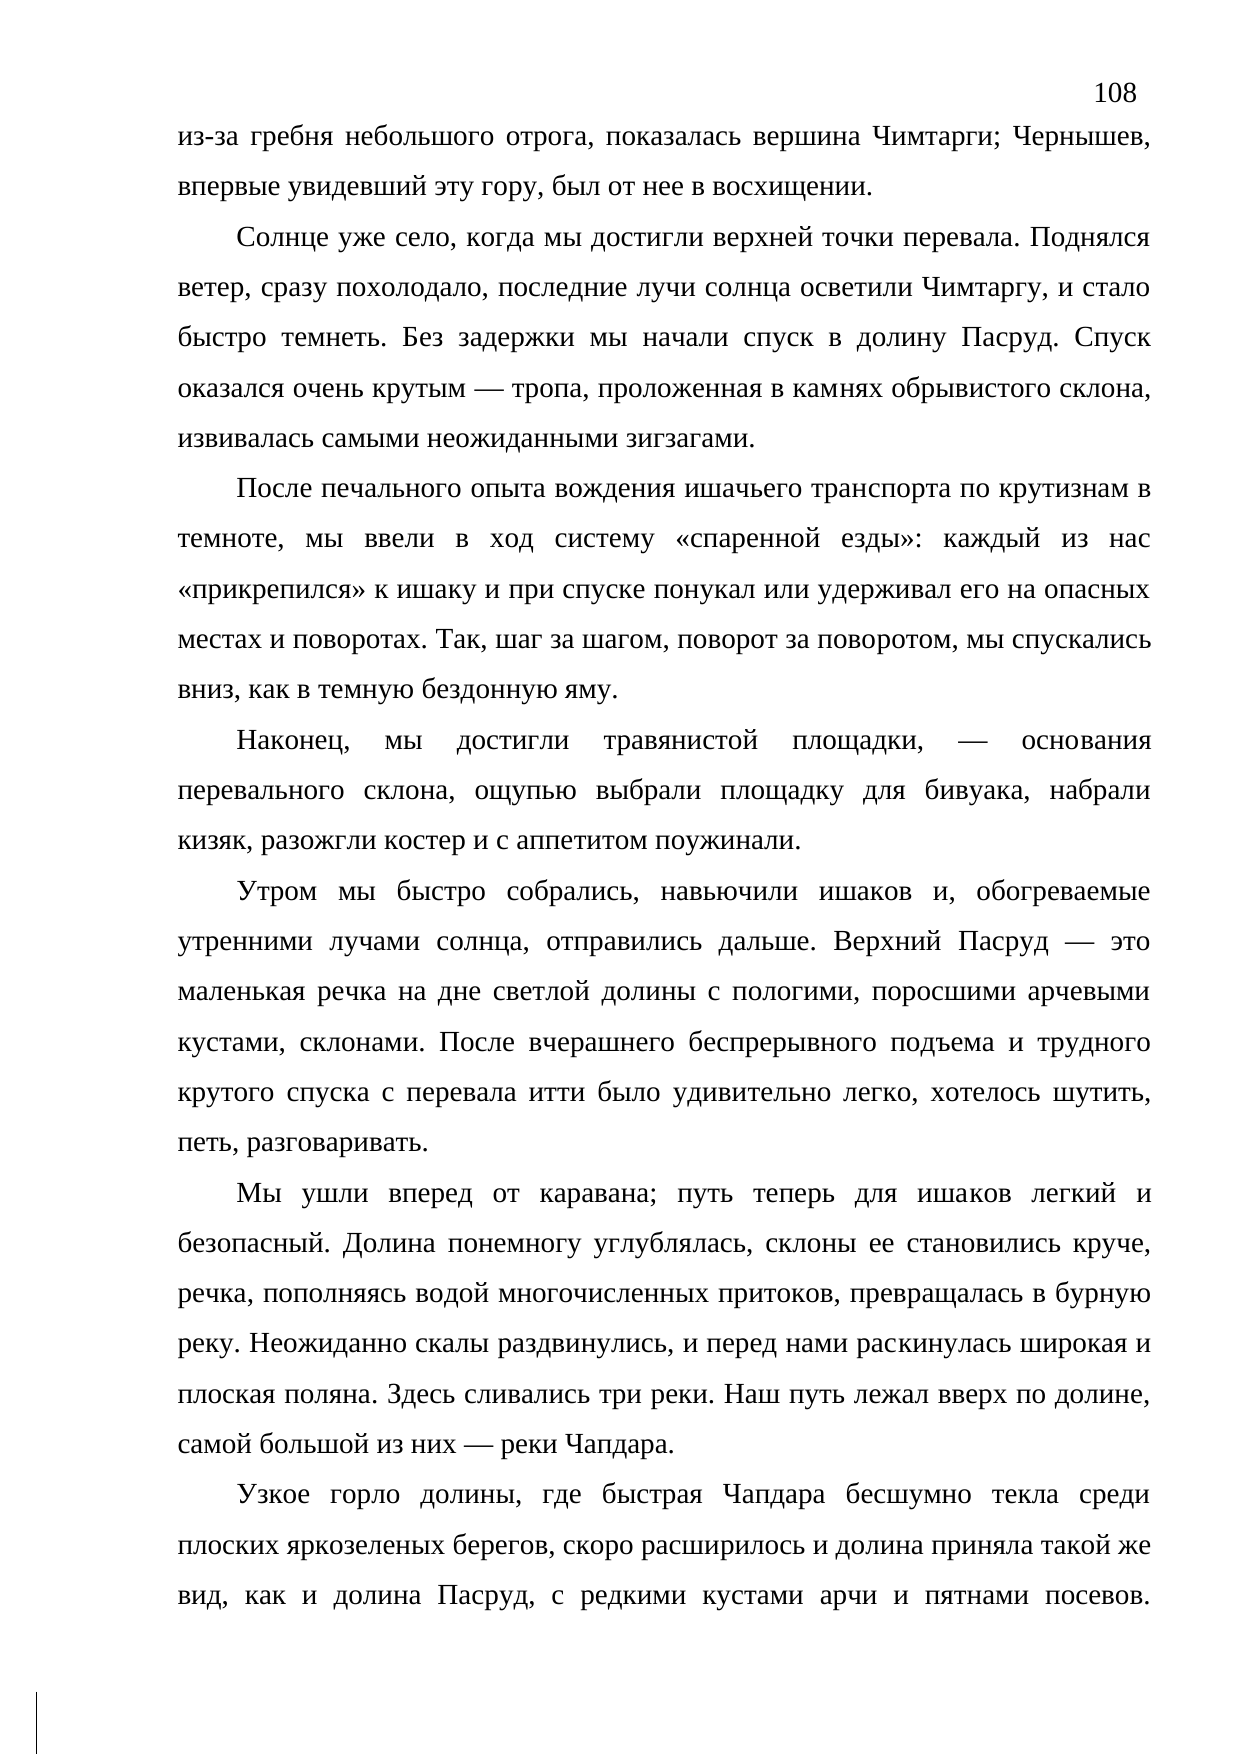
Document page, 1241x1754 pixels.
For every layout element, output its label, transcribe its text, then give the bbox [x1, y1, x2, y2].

text Солнце уже село, когда мы достигли верхней точки перевала. Поднялся ветер, сразу похолодало, последние лучи солнца осветили Чимтаргу, и стало быстро темнеть. Без задержки мы начали спуск в долину Пасруд. Спуск оказался очень крутым — тропа, проложенная в кам­нях обрывистого склона, извивалась самыми неожидан­ными зигзагами. [177, 219, 1152, 453]
text из-за гребня небольшого отрога, показалась вершина Чимтарги; Чернышев, впервые уви­девший эту гору, был от нее в восхищении. [177, 118, 1152, 202]
text Утром мы быстро собрались, навьючили ишаков и, обогреваемые утренними лучами солнца, отправились дальше. Верхний Пасруд — это маленькая речка на дне светлой долины с пологими, поросшими арчевыми куста­ми, склонами. После вчерашнего беспрерывного подъема и трудного крутого спуска с перевала итти было удиви­тельно легко, хотелось шутить, петь, разговаривать. [177, 873, 1152, 1158]
text Мы ушли вперед от каравана; путь теперь для иша­ков легкий и безопасный. Долина понемногу углубля­лась, склоны ее становились круче, речка, пополняясь во­дой многочисленных притоков, превращалась в бурную реку. Неожиданно скалы раздвинулись, и перед нами рас­кинулась широкая и плоская поляна. Здесь сливались три реки. Наш путь лежал вверх по долине, самой боль­шой из них — реки Чапдара. [177, 1175, 1152, 1460]
text Узкое горло долины, где быстрая Чапдара бесшумно текла среди плоских яркозеленых берегов, скоро расши­рилось и долина приняла такой же вид, как и долина Пасруд, с редкими кустами арчи и пятнами посевов. [177, 1477, 1152, 1611]
text Наконец, мы достигли травянистой площадки, — осно­вания перевального склона, ощупью выбрали площадку для бивуака, набрали кизяк, разожгли костер и с аппе­титом поужинали. [177, 722, 1152, 856]
text После печального опыта вождения ишачьего тран­спорта по крутизнам в темноте, мы ввели в ход систему «спаренной езды»: каждый из нас «прикрепился» к иша­ку и при спуске понукал или удерживал его на опасных местах и поворотах. Так, шаг за шагом, поворот за пово­ротом, мы спускались вниз, как в темную бездонную яму. [177, 470, 1152, 705]
